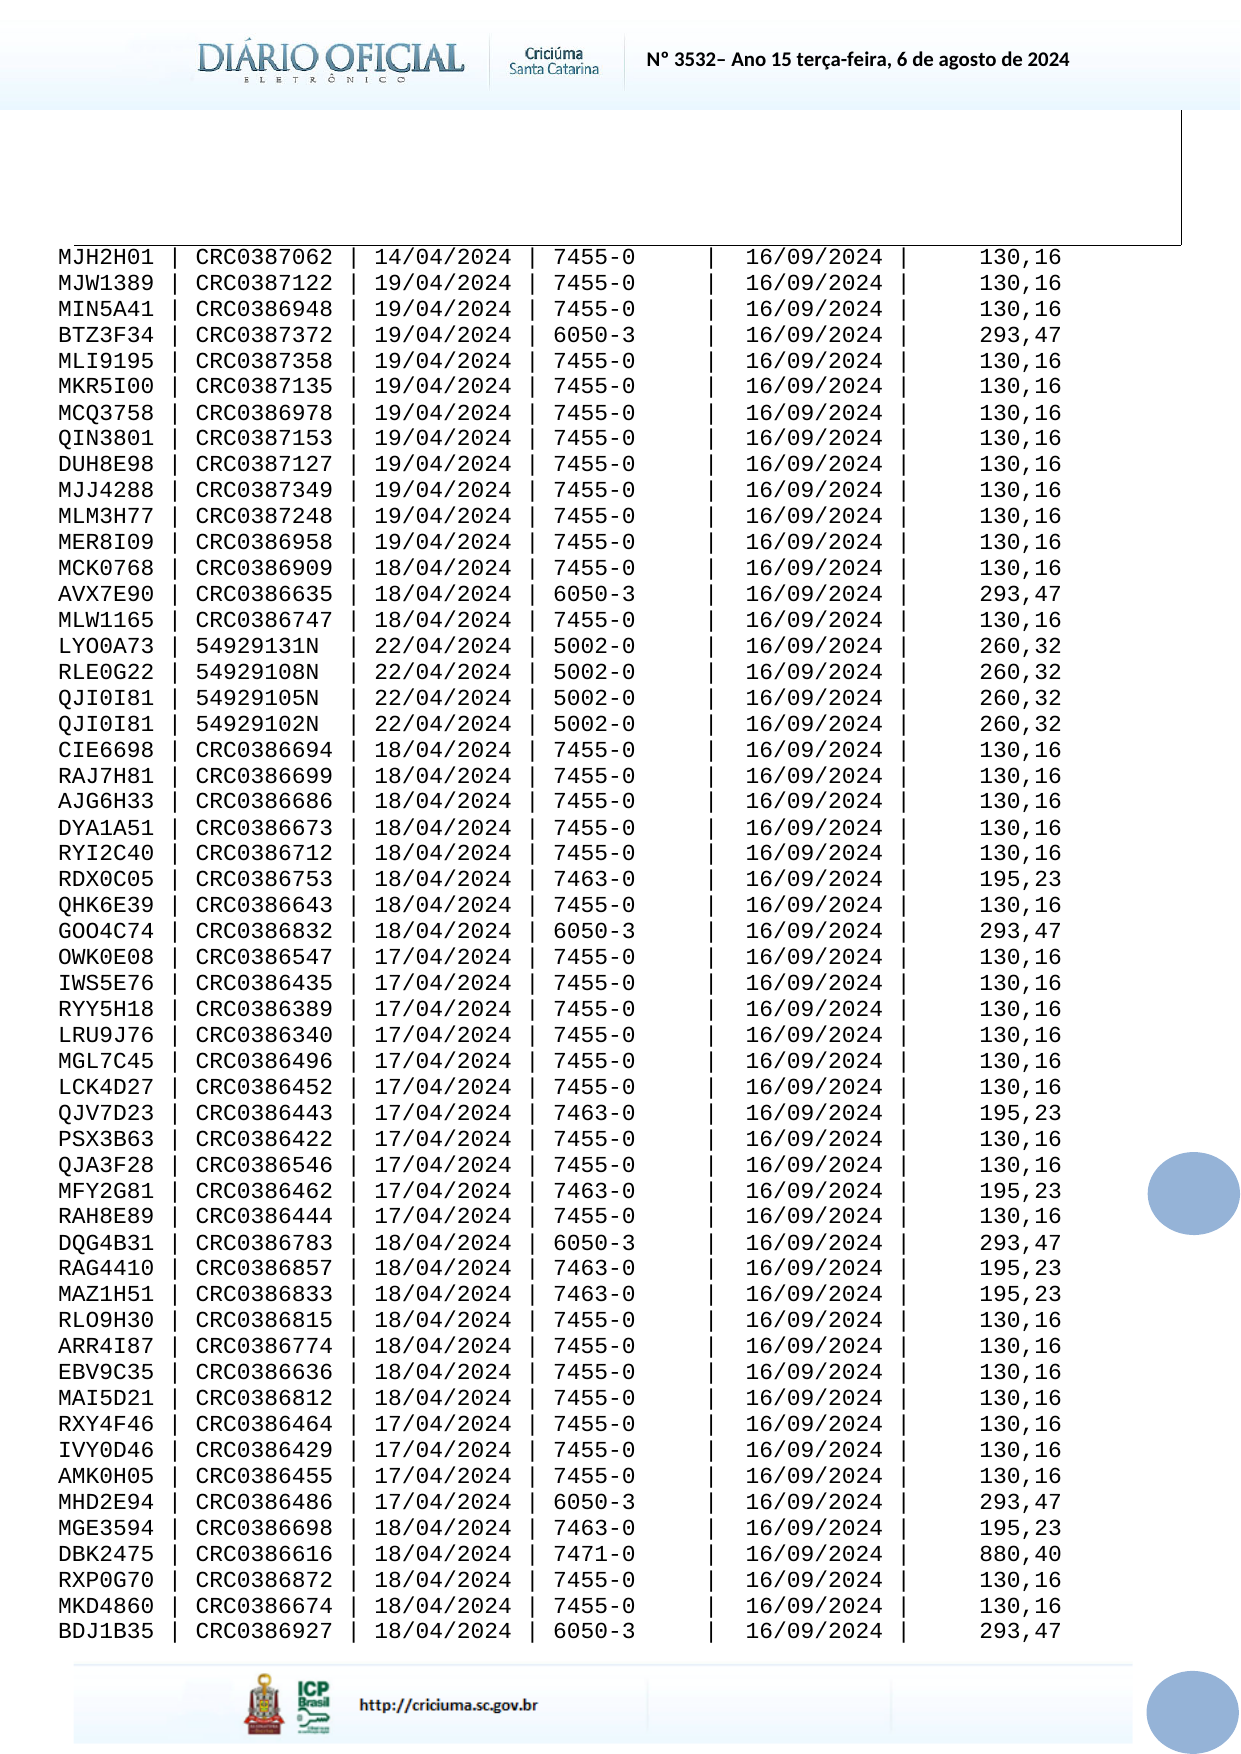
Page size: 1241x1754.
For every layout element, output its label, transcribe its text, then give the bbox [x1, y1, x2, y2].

text AJG6H33 | CRC0386686 | 18/04/2024 | 7455-0 | 16/09/2024 | 130,16 [44, 790, 1181, 816]
text MAI5D21 | CRC0386812 | 18/04/2024 | 7455-0 | 16/09/2024 | 130,16 [44, 1386, 1181, 1412]
text RXP0G70 | CRC0386872 | 18/04/2024 | 7455-0 | 16/09/2024 | 130,16 [44, 1568, 1181, 1594]
text MLW1165 | CRC0386747 | 18/04/2024 | 7455-0 | 16/09/2024 | 130,16 [44, 608, 1181, 634]
text RLO9H30 | CRC0386815 | 18/04/2024 | 7455-0 | 16/09/2024 | 130,16 [44, 1309, 1181, 1334]
text GOO4C74 | CRC0386832 | 18/04/2024 | 6050-3 | 16/09/2024 | 293,47 [44, 919, 1181, 946]
text MIN5A41 | CRC0386948 | 19/04/2024 | 7455-0 | 16/09/2024 | 130,16 [44, 297, 1181, 323]
text QJI0I81 | 54929105N | 22/04/2024 | 5002-0 | 16/09/2024 | 260,32 [44, 686, 1181, 712]
text RAH8E89 | CRC0386444 | 17/04/2024 | 7455-0 | 16/09/2024 | 130,16 [44, 1205, 1171, 1231]
text IWS5E76 | CRC0386435 | 17/04/2024 | 7455-0 | 16/09/2024 | 130,16 [44, 971, 1181, 997]
text CIE6698 | CRC0386694 | 18/04/2024 | 7455-0 | 16/09/2024 | 130,16 [44, 738, 1181, 764]
text RDX0C05 | CRC0386753 | 18/04/2024 | 7463-0 | 16/09/2024 | 195,23 [44, 868, 1181, 894]
text EBV9C35 | CRC0386636 | 18/04/2024 | 7455-0 | 16/09/2024 | 130,16 [44, 1361, 1181, 1386]
text DBK2475 | CRC0386616 | 18/04/2024 | 7471-0 | 16/09/2024 | 880,40 [44, 1542, 1181, 1568]
text MJW1389 | CRC0387122 | 19/04/2024 | 7455-0 | 16/09/2024 | 130,16 [44, 271, 1181, 297]
text RXY4F46 | CRC0386464 | 17/04/2024 | 7455-0 | 16/09/2024 | 130,16 [44, 1412, 1181, 1438]
text IVY0D46 | CRC0386429 | 17/04/2024 | 7455-0 | 16/09/2024 | 130,16 [44, 1438, 1181, 1464]
text AVX7E90 | CRC0386635 | 18/04/2024 | 6050-3 | 16/09/2024 | 293,47 [44, 582, 1181, 608]
text RAJ7H81 | CRC0386699 | 18/04/2024 | 7455-0 | 16/09/2024 | 130,16 [44, 764, 1181, 790]
text QJI0I81 | 54929102N | 22/04/2024 | 5002-0 | 16/09/2024 | 260,32 [44, 712, 1181, 738]
text QIN3801 | CRC0387153 | 19/04/2024 | 7455-0 | 16/09/2024 | 130,16 [44, 427, 1181, 453]
text MLM3H77 | CRC0387248 | 19/04/2024 | 7455-0 | 16/09/2024 | 130,16 [44, 504, 1181, 531]
text ARR4I87 | CRC0386774 | 18/04/2024 | 7455-0 | 16/09/2024 | 130,16 [44, 1334, 1181, 1361]
text RYI2C40 | CRC0386712 | 18/04/2024 | 7455-0 | 16/09/2024 | 130,16 [44, 842, 1181, 868]
text BDJ1B35 | CRC0386927 | 18/04/2024 | 6050-3 | 16/09/2024 | 293,47 [44, 1620, 1181, 1646]
text MGL7C45 | CRC0386496 | 17/04/2024 | 7455-0 | 16/09/2024 | 130,16 [44, 1049, 1181, 1075]
text MGE3594 | CRC0386698 | 18/04/2024 | 7463-0 | 16/09/2024 | 195,23 [44, 1516, 1181, 1542]
text LYO0A73 | 54929131N | 22/04/2024 | 5002-0 | 16/09/2024 | 260,32 [44, 634, 1181, 660]
text MHD2E94 | CRC0386486 | 17/04/2024 | 6050-3 | 16/09/2024 | 293,47 [44, 1490, 1181, 1516]
text RAG4410 | CRC0386857 | 18/04/2024 | 7463-0 | 16/09/2024 | 195,23 [44, 1257, 1181, 1283]
text MJH2H01 | CRC0387062 | 14/04/2024 | 7455-0 | 16/09/2024 | 130,16 [44, 245, 1181, 271]
text MJJ4288 | CRC0387349 | 19/04/2024 | 7455-0 | 16/09/2024 | 130,16 [44, 479, 1181, 504]
text PSX3B63 | CRC0386422 | 17/04/2024 | 7455-0 | 16/09/2024 | 130,16 [44, 1127, 1181, 1153]
text OWK0E08 | CRC0386547 | 17/04/2024 | 7455-0 | 16/09/2024 | 130,16 [44, 946, 1181, 971]
text BTZ3F34 | CRC0387372 | 19/04/2024 | 6050-3 | 16/09/2024 | 293,47 [44, 323, 1181, 349]
text MAZ1H51 | CRC0386833 | 18/04/2024 | 7463-0 | 16/09/2024 | 195,23 [44, 1283, 1181, 1309]
text LCK4D27 | CRC0386452 | 17/04/2024 | 7455-0 | 16/09/2024 | 130,16 [44, 1075, 1181, 1101]
text MCK0768 | CRC0386909 | 18/04/2024 | 7455-0 | 16/09/2024 | 130,16 [44, 556, 1181, 582]
text MFY2G81 | CRC0386462 | 17/04/2024 | 7463-0 | 16/09/2024 | 195,23 [44, 1179, 1150, 1205]
text RLE0G22 | 54929108N | 22/04/2024 | 5002-0 | 16/09/2024 | 260,32 [44, 660, 1181, 686]
text QJA3F28 | CRC0386546 | 17/04/2024 | 7455-0 | 16/09/2024 | 130,16 [44, 1153, 1180, 1179]
text DYA1A51 | CRC0386673 | 18/04/2024 | 7455-0 | 16/09/2024 | 130,16 [44, 816, 1181, 842]
text LRU9J76 | CRC0386340 | 17/04/2024 | 7455-0 | 16/09/2024 | 130,16 [44, 1023, 1181, 1049]
text MER8I09 | CRC0386958 | 19/04/2024 | 7455-0 | 16/09/2024 | 130,16 [44, 531, 1181, 556]
text QJV7D23 | CRC0386443 | 17/04/2024 | 7463-0 | 16/09/2024 | 195,23 [44, 1101, 1181, 1127]
text MLI9195 | CRC0387358 | 19/04/2024 | 7455-0 | 16/09/2024 | 130,16 [44, 349, 1181, 375]
text QHK6E39 | CRC0386643 | 18/04/2024 | 7455-0 | 16/09/2024 | 130,16 [44, 894, 1181, 919]
text DUH8E98 | CRC0387127 | 19/04/2024 | 7455-0 | 16/09/2024 | 130,16 [44, 453, 1181, 479]
text MCQ3758 | CRC0386978 | 19/04/2024 | 7455-0 | 16/09/2024 | 130,16 [44, 401, 1181, 427]
text MKD4860 | CRC0386674 | 18/04/2024 | 7455-0 | 16/09/2024 | 130,16 [44, 1594, 1181, 1620]
text MKR5I00 | CRC0387135 | 19/04/2024 | 7455-0 | 16/09/2024 | 130,16 [44, 375, 1181, 401]
text RYY5H18 | CRC0386389 | 17/04/2024 | 7455-0 | 16/09/2024 | 130,16 [44, 997, 1181, 1023]
text AMK0H05 | CRC0386455 | 17/04/2024 | 7455-0 | 16/09/2024 | 130,16 [44, 1464, 1181, 1490]
text DQG4B31 | CRC0386783 | 18/04/2024 | 6050-3 | 16/09/2024 | 293,47 [44, 1231, 1181, 1257]
